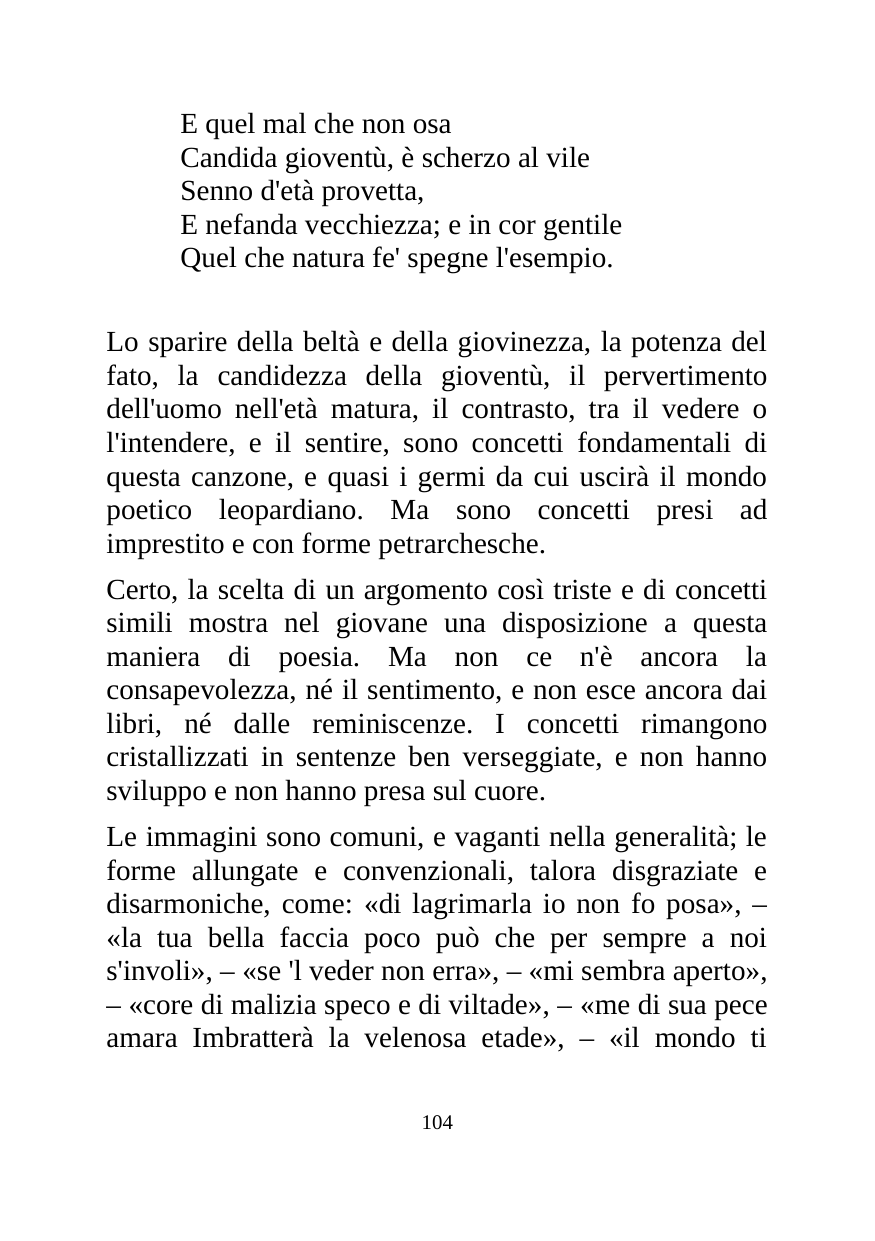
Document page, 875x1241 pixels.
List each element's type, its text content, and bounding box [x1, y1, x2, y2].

text Le immagini sono comuni, e vaganti nella generalità; le forme allungate e convenzionali, talora disgraziate e disarmoniche, come: «di lagrimarla io non fo posa», – «la tua bella faccia poco può che per sempre a noi s'involi», – «se 'l veder non erra», – «mi sembra aperto», – «core di malizia speco e di viltade», – «me di sua pece amara Imbratterà la velenosa etade», – «il mondo ti [106, 819, 768, 1054]
text E quel mal che non osa Candida gioventù, è scherzo al vile Senno d'età provetta, E nefanda vecchiezza; e in cor gentile Quel che natura fe' spegne l'esempio. [180, 106, 768, 274]
text Lo sparire della beltà e della giovinezza, la potenza del fato, la candidezza della gioventù, il pervertimento dell'uomo nell'età matura, il contrasto, tra il vedere o l'intendere, e il sentire, sono concetti fondamentali di questa canzone, e quasi i germi da cui uscirà il mondo poetico leopardiano. Ma sono concetti presi ad imprestito e con forme petrarchesche. [106, 324, 768, 559]
text Certo, la scelta di un argomento così triste e di concetti simili mostra nel giovane una disposizione a questa maniera di poesia. Ma non ce n'è ancora la consapevolezza, né il sentimento, e non esce ancora dai libri, né dalle reminiscenze. I concetti rimangono cristallizzati in sentenze ben verseggiate, e non hanno sviluppo e non hanno presa sul cuore. [106, 572, 768, 807]
